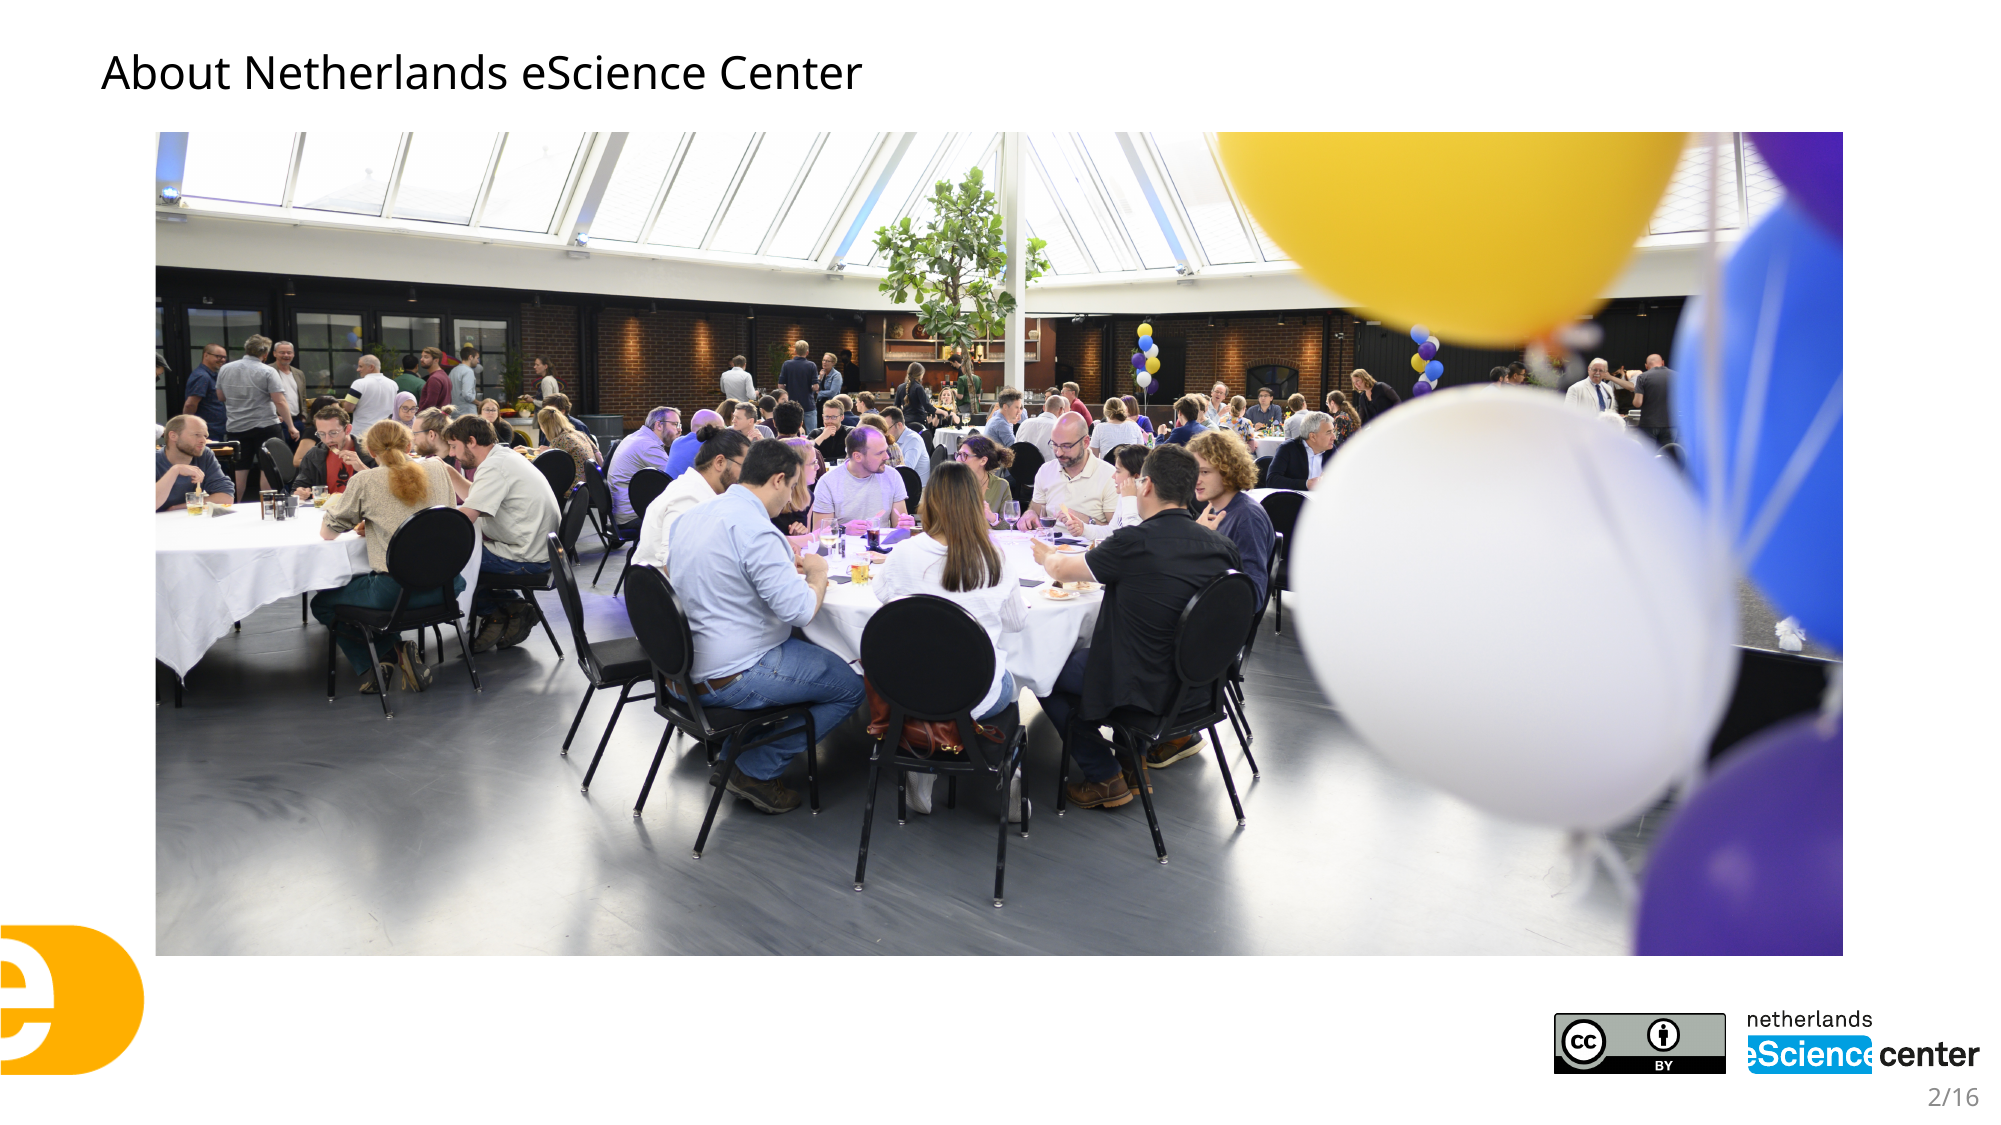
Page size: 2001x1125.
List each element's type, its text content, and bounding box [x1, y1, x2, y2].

picture [0, 0, 2001, 1125]
text_box About Netherlands eScience Center [86, 33, 1137, 119]
